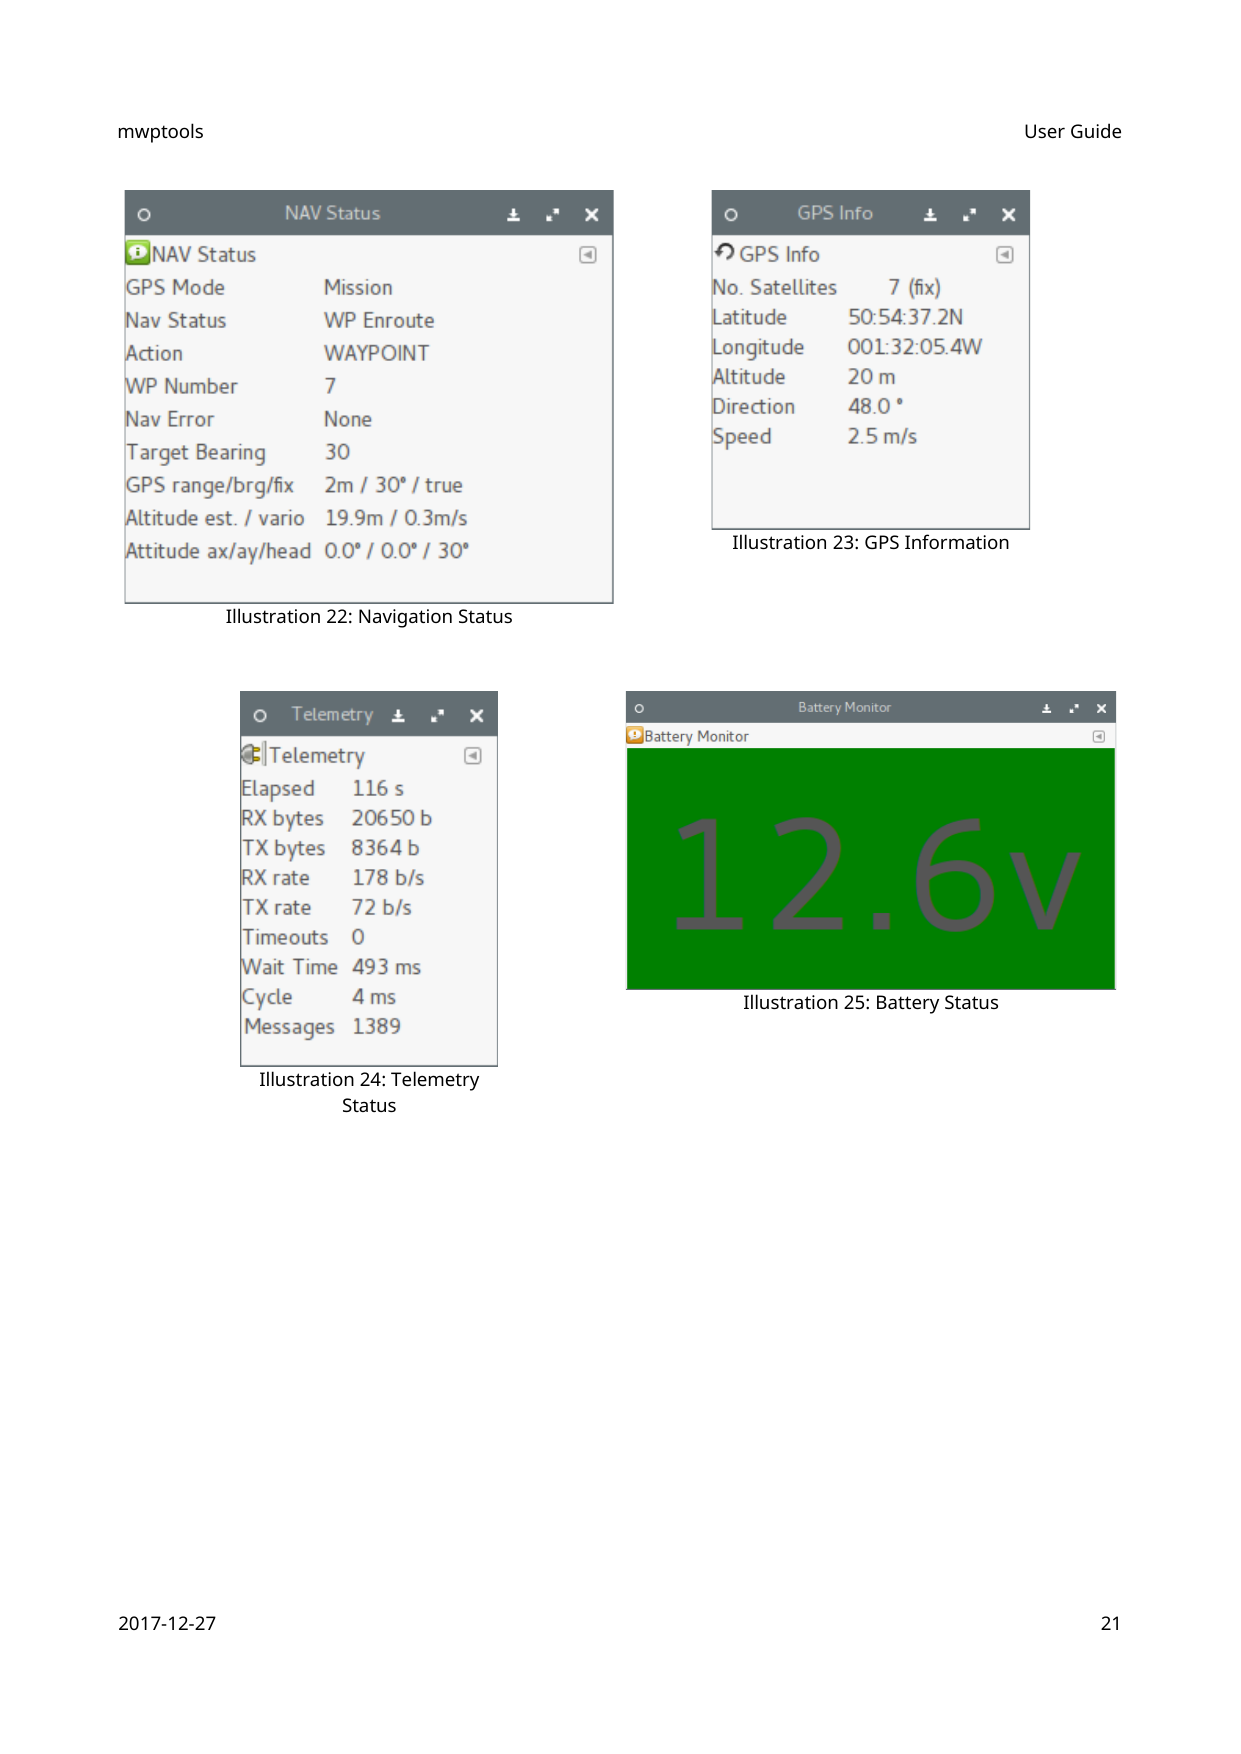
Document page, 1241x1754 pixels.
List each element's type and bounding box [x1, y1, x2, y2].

table_cell [118, 173, 620, 674]
table_cell [118, 674, 620, 1164]
table_cell [620, 990, 1122, 1164]
table_cell [620, 674, 1122, 989]
picture [625, 691, 1117, 990]
picture [240, 691, 498, 1067]
picture [711, 190, 1031, 530]
table_cell [620, 173, 1122, 674]
picture [124, 190, 614, 604]
